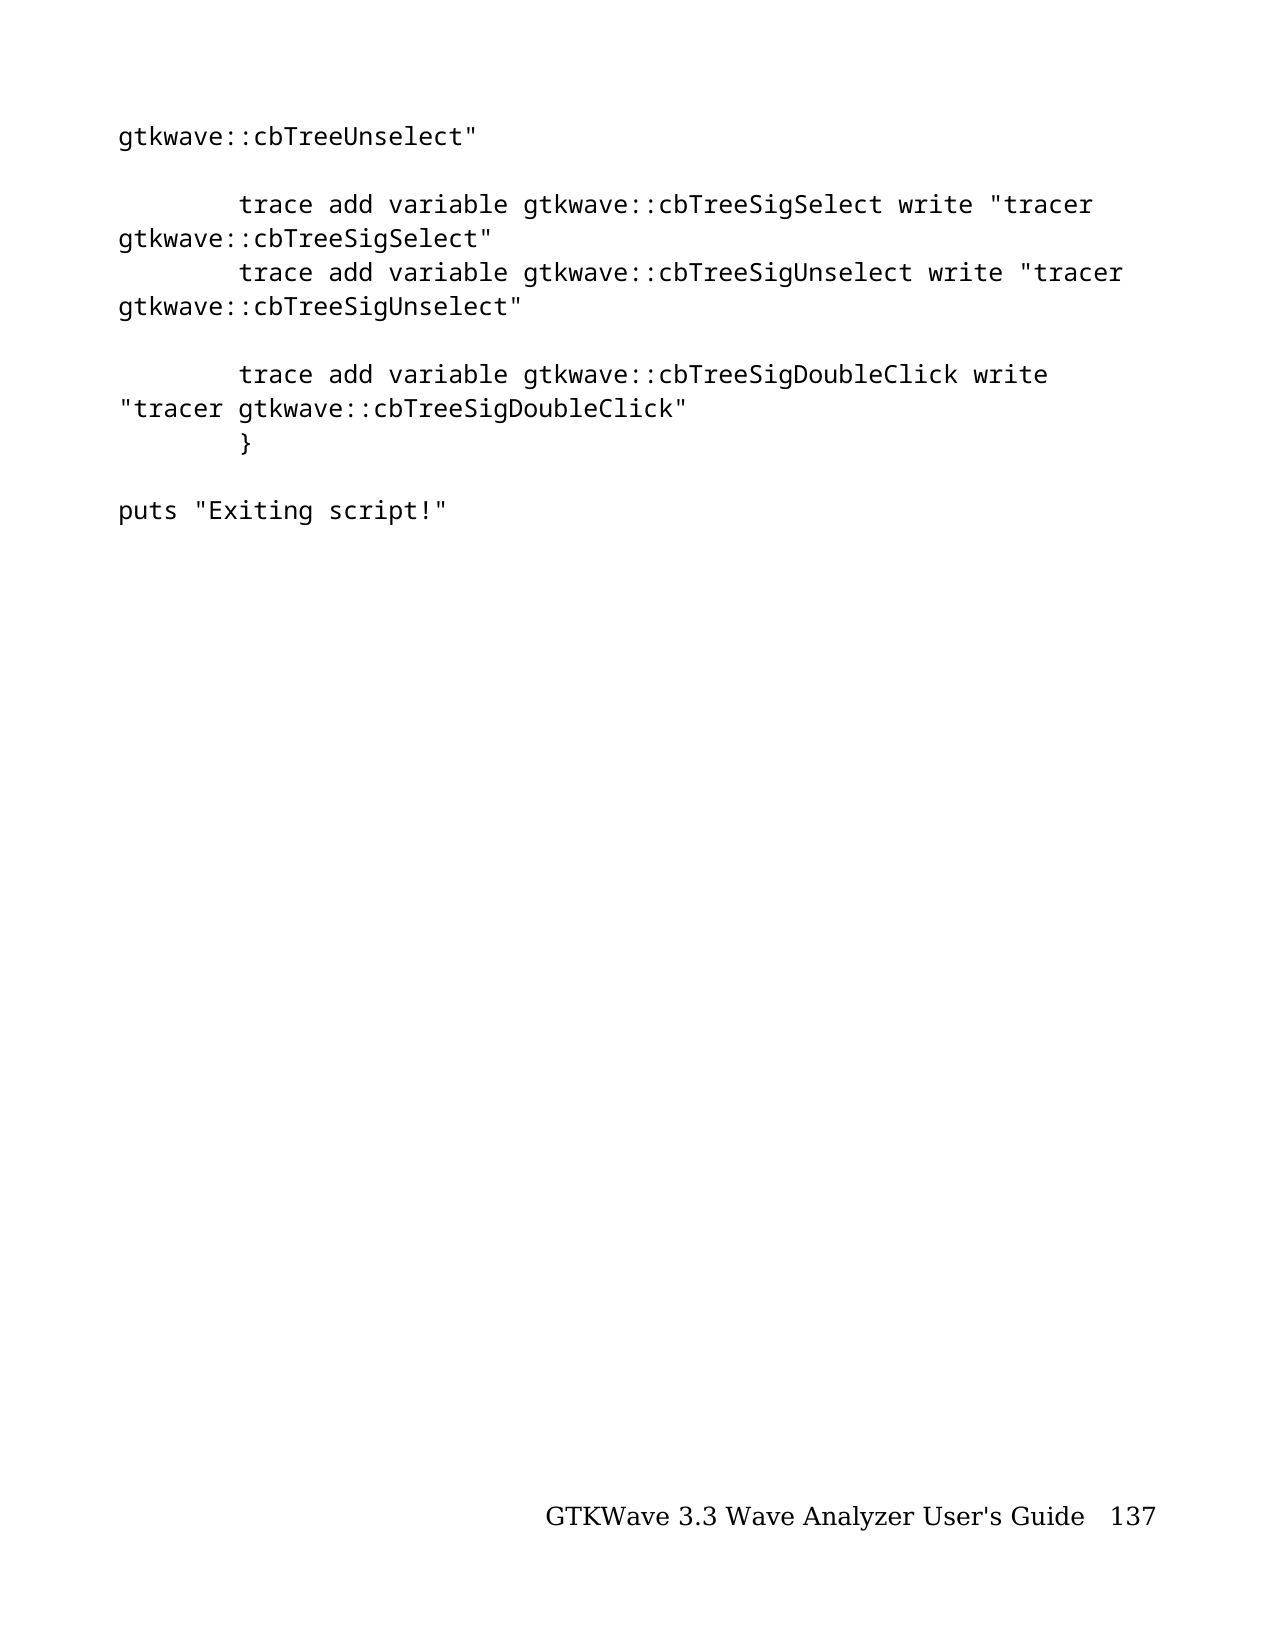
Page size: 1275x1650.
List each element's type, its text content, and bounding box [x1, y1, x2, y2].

text puts "Exiting script!" [118, 493, 1157, 527]
text trace add variable gtkwave::cbTreeSigUnselect write "tracer gtkwave::cbTreeSigUnselect" [118, 254, 1157, 322]
text gtkwave::cbTreeUnselect" [118, 118, 1157, 152]
text trace add variable gtkwave::cbTreeSigDoubleClick write "tracer gtkwave::cbTreeSigDoubleClick" [118, 357, 1157, 425]
text trace add variable gtkwave::cbTreeSigSelect write "tracer gtkwave::cbTreeSigSelect" [118, 186, 1157, 254]
text } [118, 425, 1157, 459]
